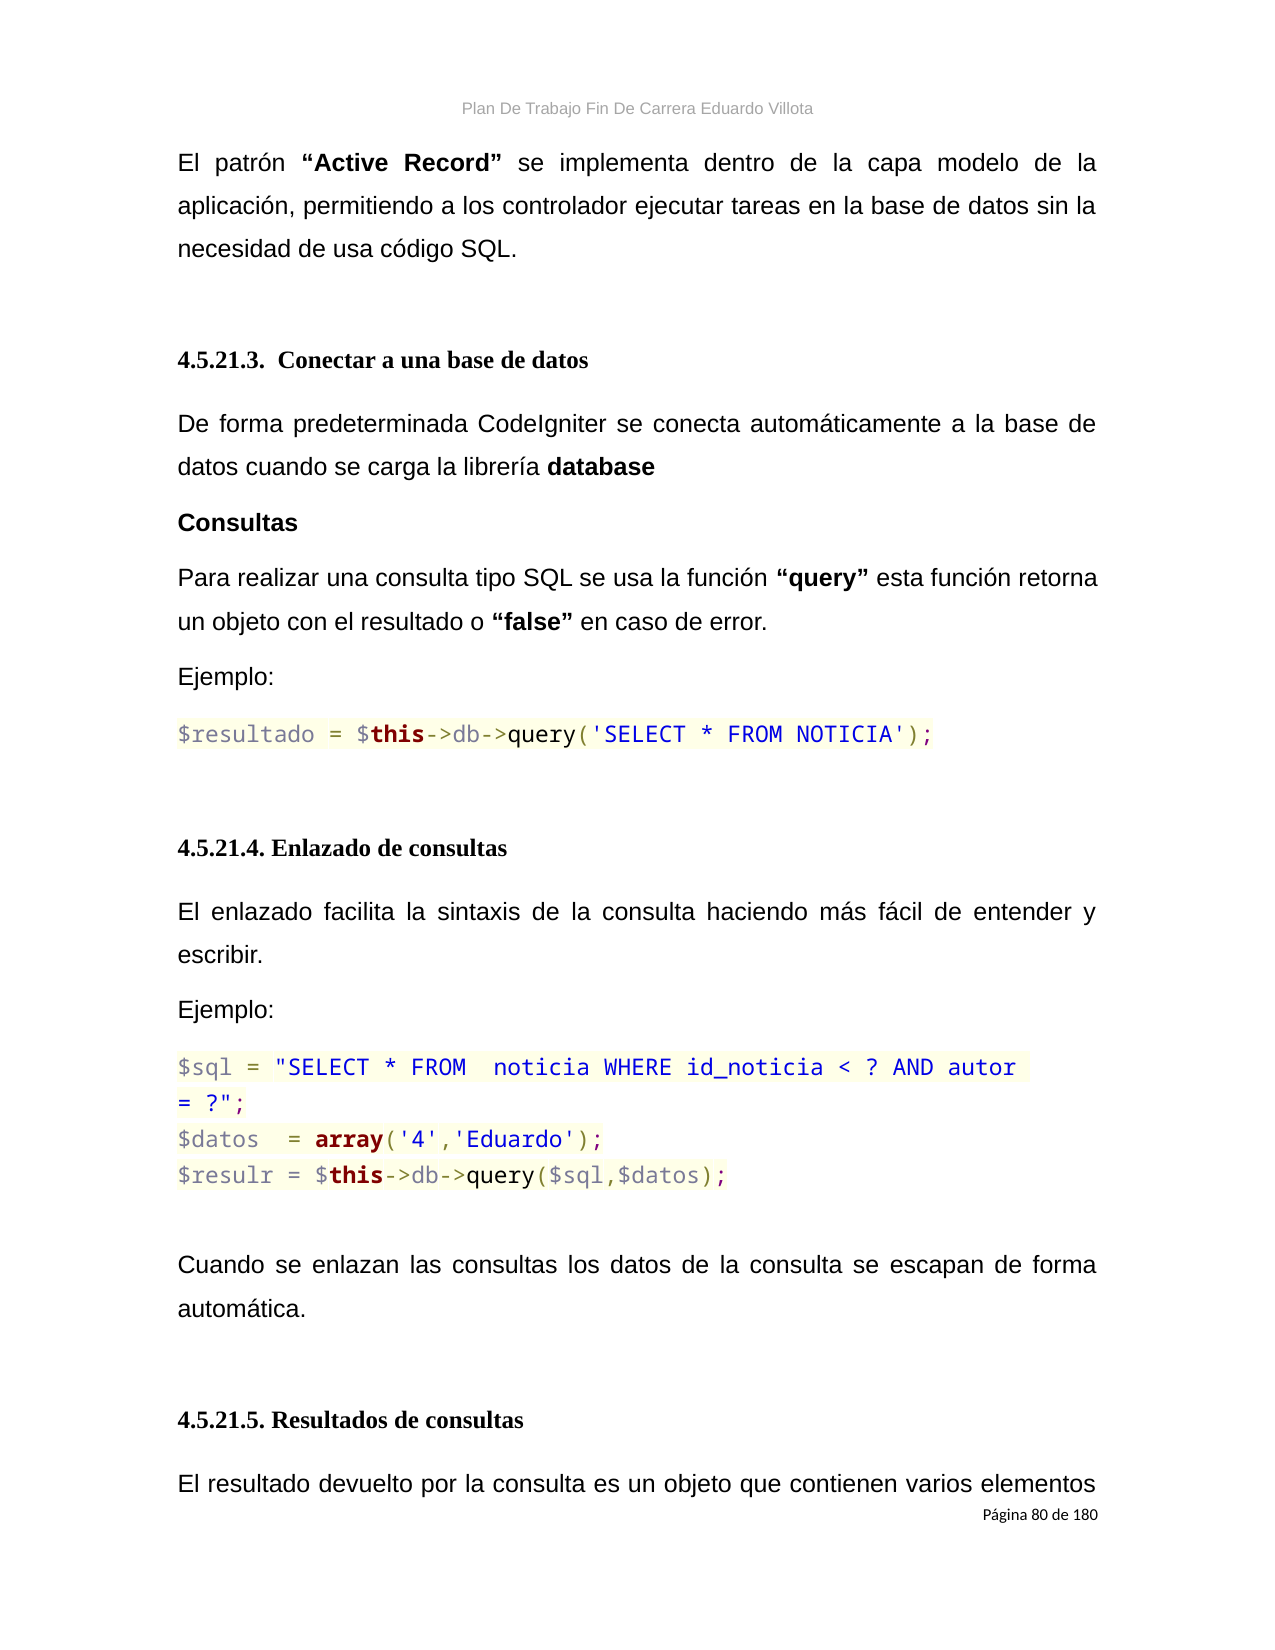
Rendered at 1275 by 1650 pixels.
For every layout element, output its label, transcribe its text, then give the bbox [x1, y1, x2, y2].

text Para realizar una consulta tipo SQL se usa la función “query” esta función retorna un objeto con el resultado o “false” en caso de error. [177, 563, 1098, 635]
text Ejemplo: [177, 996, 1098, 1024]
text $datos = array('4','Eduardo'); [177, 1123, 1098, 1154]
text $resultado = $this->db->query('SELECT * FROM NOTICIA'); [177, 718, 1098, 749]
text El patrón “Active Record” se implementa dentro de la capa modelo de la aplicación, permitiendo a los controlador ejecutar tareas en la base de datos sin la necesidad de usa código SQL. [177, 148, 1098, 263]
text Consultas [177, 508, 1098, 537]
text Cuando se enlazan las consultas los datos de la consulta se escapan de forma automática. [177, 1251, 1098, 1322]
text $resulr = $this->db->query($sql,$datos); [177, 1159, 1098, 1190]
text 4.5.21.5. Resultados de consultas [177, 1405, 1098, 1434]
text 4.5.21.4. Enlazado de consultas [177, 833, 1098, 862]
text $sql = "SELECT * FROM noticia WHERE id_noticia < ? AND autor = ?"; [177, 1051, 1098, 1118]
text El enlazado facilita la sintaxis de la consulta haciendo más fácil de entender y escribir. [177, 897, 1098, 969]
text Ejemplo: [177, 662, 1098, 691]
text 4.5.21.3. Conectar a una base de datos [177, 345, 1098, 374]
text De forma predeterminada CodeIgniter se conecta automáticamente a la base de datos cuando se carga la librería database [177, 409, 1098, 481]
text El resultado devuelto por la consulta es un objeto que contienen varios elementos [177, 1469, 1098, 1498]
